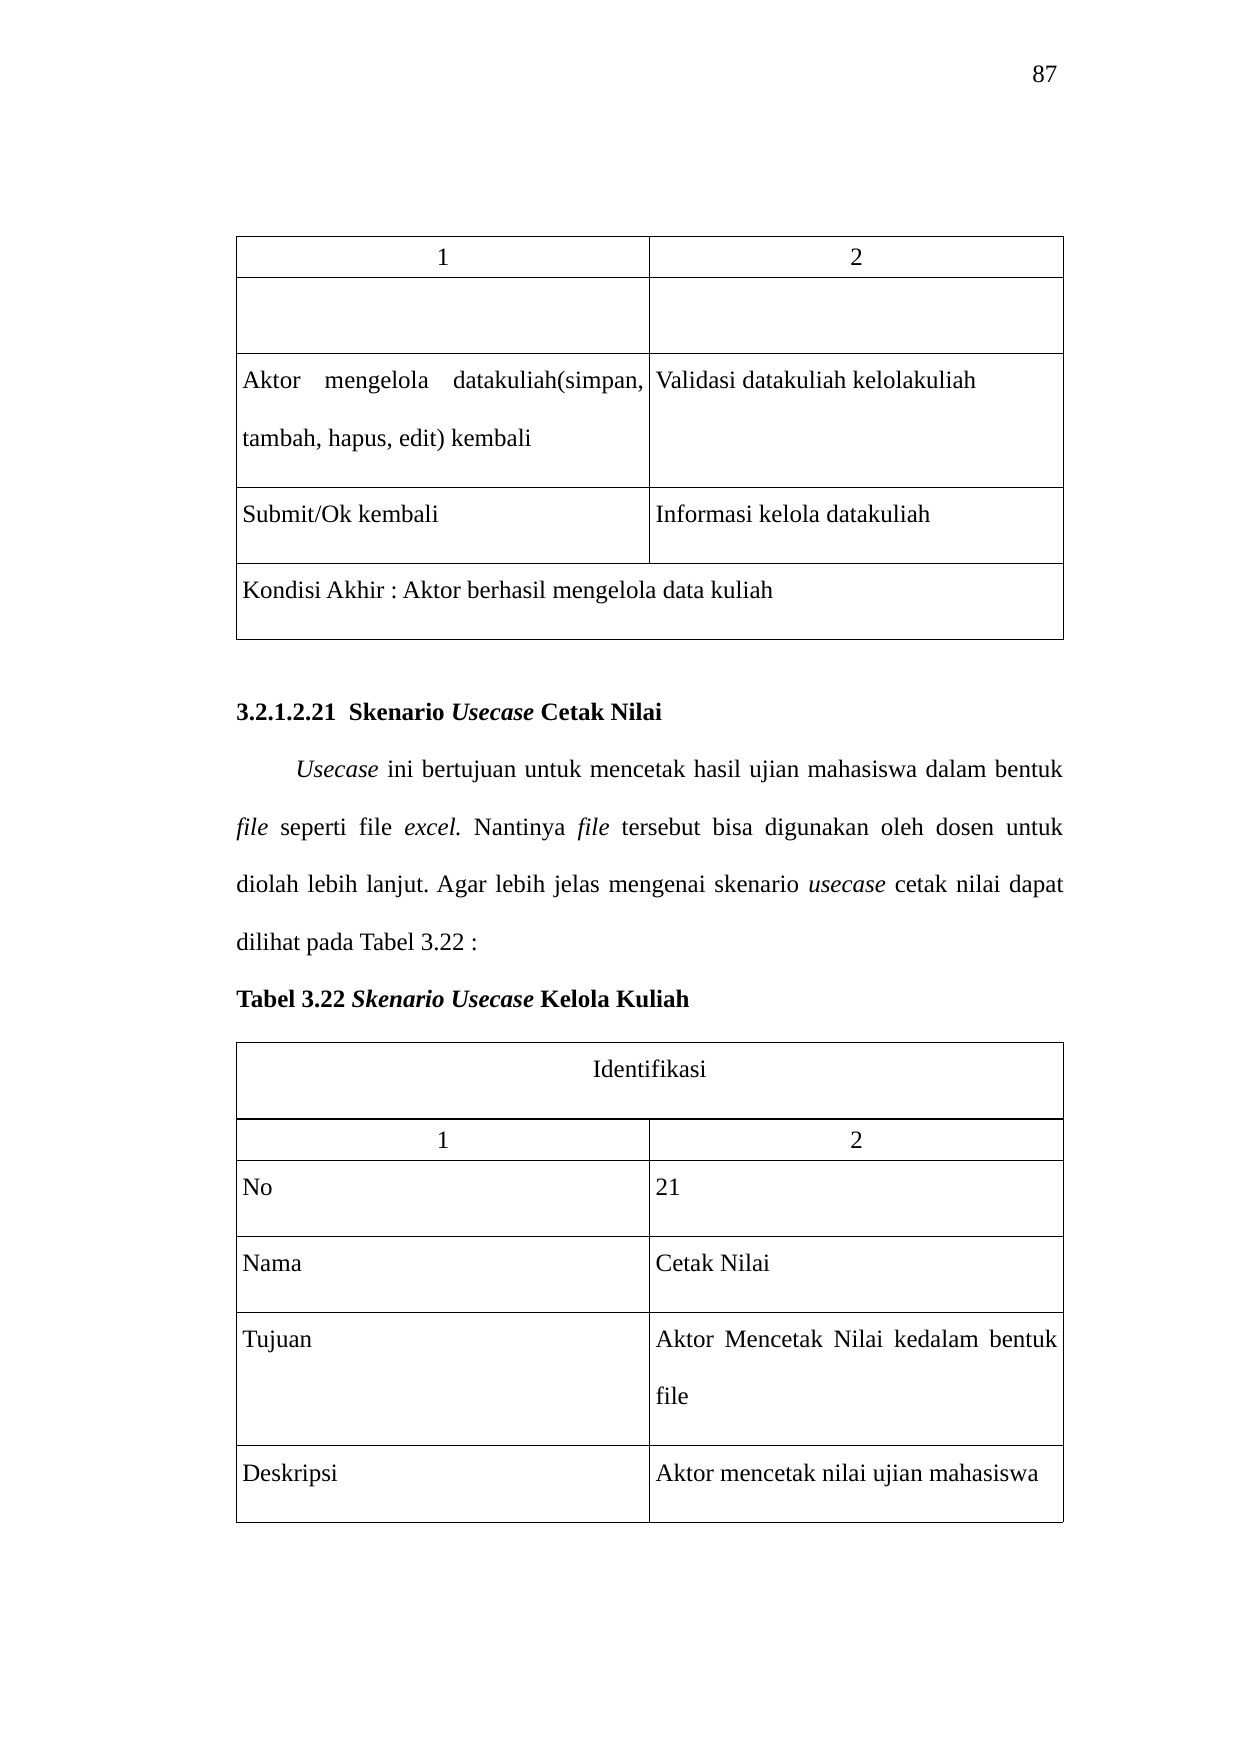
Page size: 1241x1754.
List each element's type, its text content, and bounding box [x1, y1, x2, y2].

table_cell Tujuan [237, 1313, 649, 1445]
table_cell Submit/Ok kembali [237, 488, 649, 563]
table_cell Validasi datakuliah kelolakuliah [650, 354, 1063, 487]
table_cell Informasi kelola datakuliah [650, 488, 1063, 563]
table_header 1 [237, 1120, 649, 1159]
subtitle Skenario Usecase Cetak Nilai [236, 697, 1063, 726]
table_cell No [237, 1161, 649, 1236]
table_header Identifikasi [237, 1043, 1063, 1118]
table_cell [237, 278, 649, 353]
table_cell 21 [650, 1161, 1063, 1236]
table_cell Aktor mengelola datakuliah(simpan, tambah, hapus, edit) kembali [237, 354, 649, 487]
table_header 2 [650, 1120, 1063, 1159]
table_cell [650, 278, 1063, 353]
table_cell Deskripsi [237, 1446, 649, 1522]
table_cell Nama [237, 1237, 649, 1312]
table_cell Aktor mencetak nilai ujian mahasiswa [650, 1446, 1063, 1522]
table_header 2 [650, 237, 1063, 277]
text Usecase ini bertujuan untuk mencetak hasil ujian mahasiswa dalam bentuk file seperti file excel. Nantinya file tersebut bisa digunakan oleh dosen untuk diolah lebih lanjut. Agar lebih jelas mengenai skenario usecase cetak nilai dapat dilihat pada Tabel 3.22 : [236, 754, 1063, 956]
table_cell Cetak Nilai [650, 1237, 1063, 1312]
table_cell Kondisi Akhir : Aktor berhasil mengelola data kuliah [237, 564, 1063, 639]
table_cell Aktor Mencetak Nilai kedalam bentuk file [650, 1313, 1063, 1445]
text Tabel 3.22 Skenario Usecase Kelola Kuliah [236, 984, 1063, 1013]
table_header 1 [237, 237, 649, 277]
